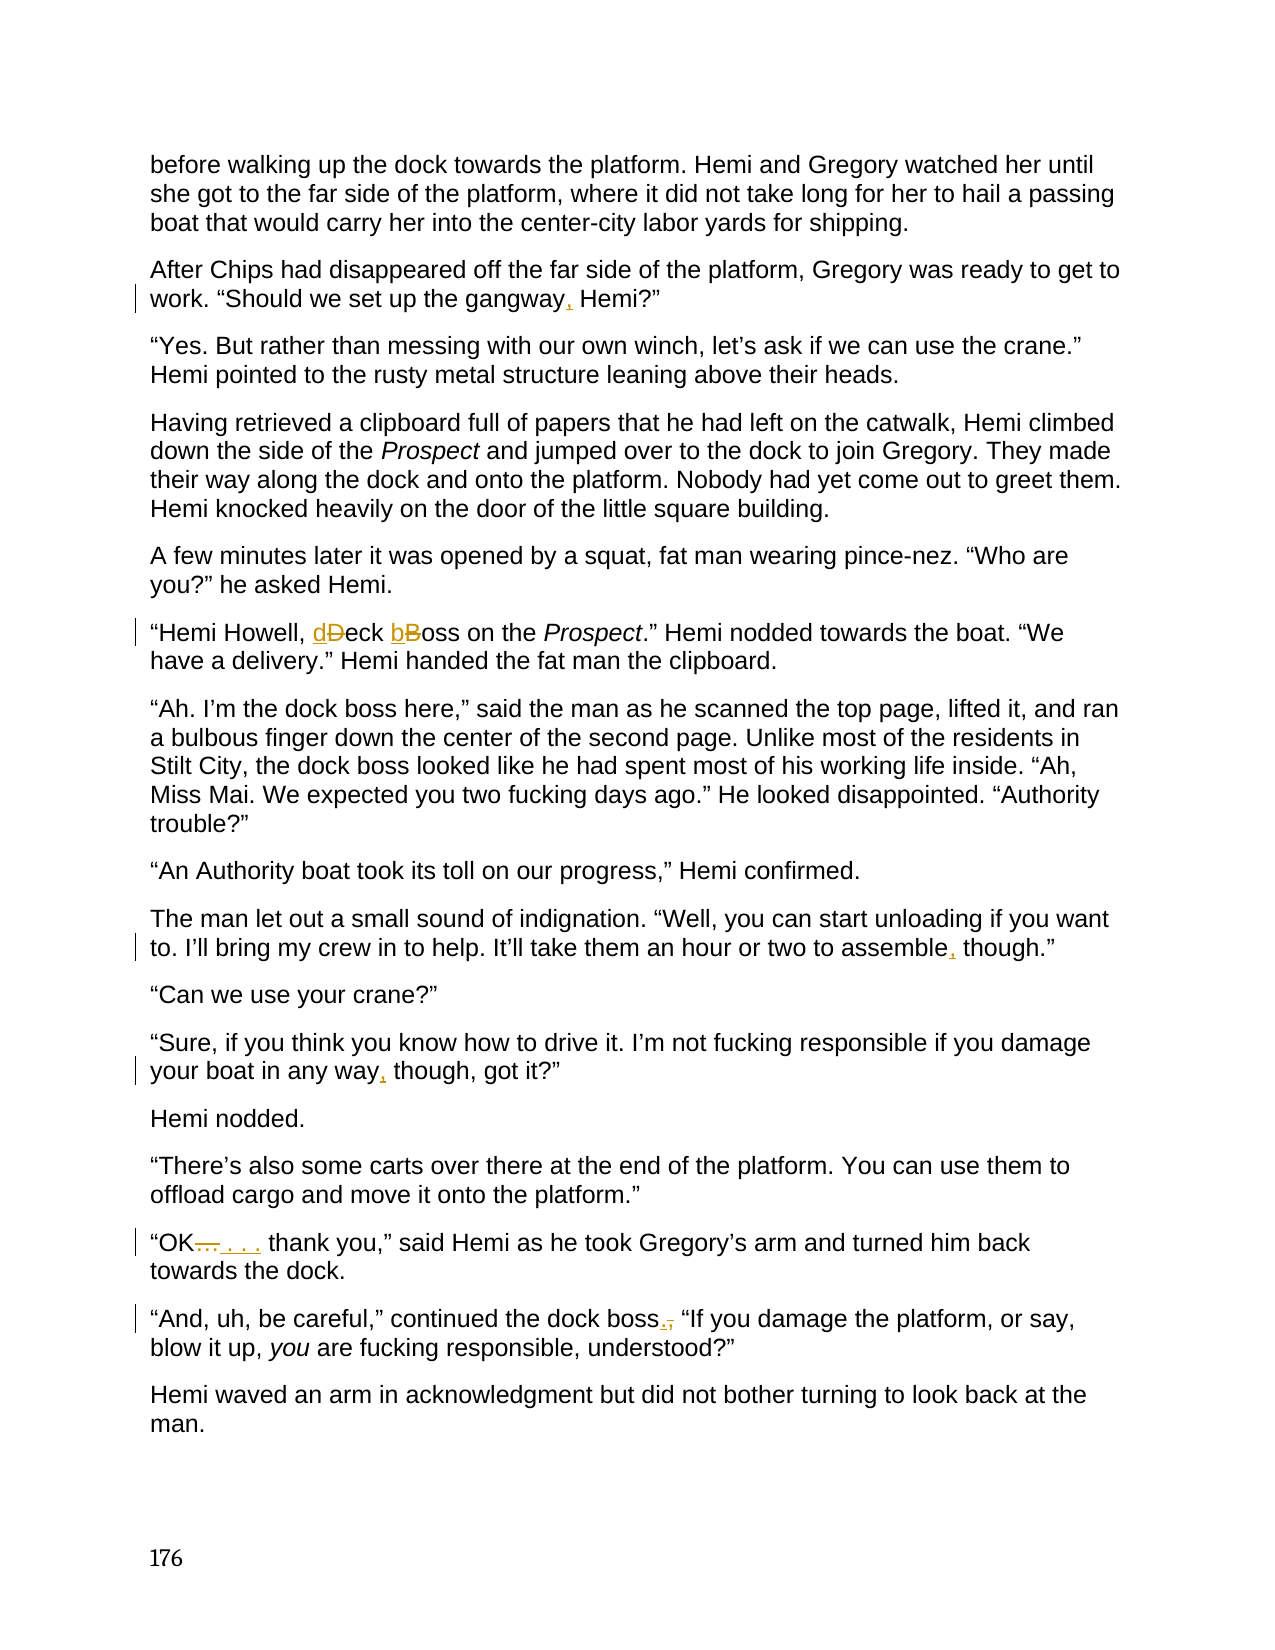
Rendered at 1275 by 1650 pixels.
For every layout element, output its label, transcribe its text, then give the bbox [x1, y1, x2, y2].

text “An Authority boat took its toll on our progress,” Hemi confirmed. [150, 856, 1125, 885]
text “Can we use your crane?” [150, 980, 1125, 1009]
text The man let out a small sound of indignation. “Well, you can start unloading if you want to. I’ll bring my crew in to help. It’ll take them an hour or two to assemble, though.” [150, 904, 1125, 961]
text “Hemi Howell, deck boss on the Prospect.” Hemi nodded towards the boat. “We have a delivery.” Hemi handed the fat man the clipboard. [150, 617, 1125, 675]
text “Ah. I’m the dock boss here,” said the man as he scanned the top page, lifted it, and ran a bulbous finger down the center of the second page. Unlike most of the residents in Stilt City, the dock boss looked like he had spent most of his working life inside. “Ah, Miss Mai. We expected you two fucking days ago.” He looked disappointed. “Authority trouble?” [150, 694, 1125, 837]
text Hemi nodded. [150, 1104, 1125, 1132]
text Hemi waved an arm in acknowledgment but did not bother turning to look back at the man. [150, 1380, 1125, 1437]
text “Sure, if you think you know how to drive it. I’m not fucking responsible if you damage your boat in any way, though, got it?” [150, 1027, 1125, 1085]
text “And, uh, be careful,” continued the dock boss. “If you damage the platform, or say, blow it up, you are fucking responsible, understood?” [150, 1304, 1125, 1361]
text before walking up the dock towards the platform. Hemi and Gregory watched her until she got to the far side of the platform, where it did not take long for her to hail a passing boat that would carry her into the center-city labor yards for shipping. [150, 150, 1125, 236]
text Having retrieved a clipboard full of papers that he had left on the catwalk, Hemi climbed down the side of the Prospect and jumped over to the dock to join Gregory. They made their way along the dock and onto the platform. Nobody had yet come out to greet them. Hemi knocked heavily on the door of the little square building. [150, 407, 1125, 522]
text “There’s also some carts over there at the end of the platform. You can use them to offload cargo and move it onto the platform.” [150, 1151, 1125, 1209]
text “OK . . . thank you,” said Hemi as he took Gregory’s arm and turned him back towards the dock. [150, 1227, 1125, 1285]
text “Yes. But rather than messing with our own winch, let’s ask if we can use the crane.” Hemi pointed to the rusty metal structure leaning above their heads. [150, 331, 1125, 389]
text A few minutes later it was opened by a squat, fat man wearing pince-nez. “Who are you?” he asked Hemi. [150, 541, 1125, 599]
text After Chips had disappeared off the far side of the platform, Gregory was ready to get to work. “Should we set up the gangway, Hemi?” [150, 255, 1125, 312]
